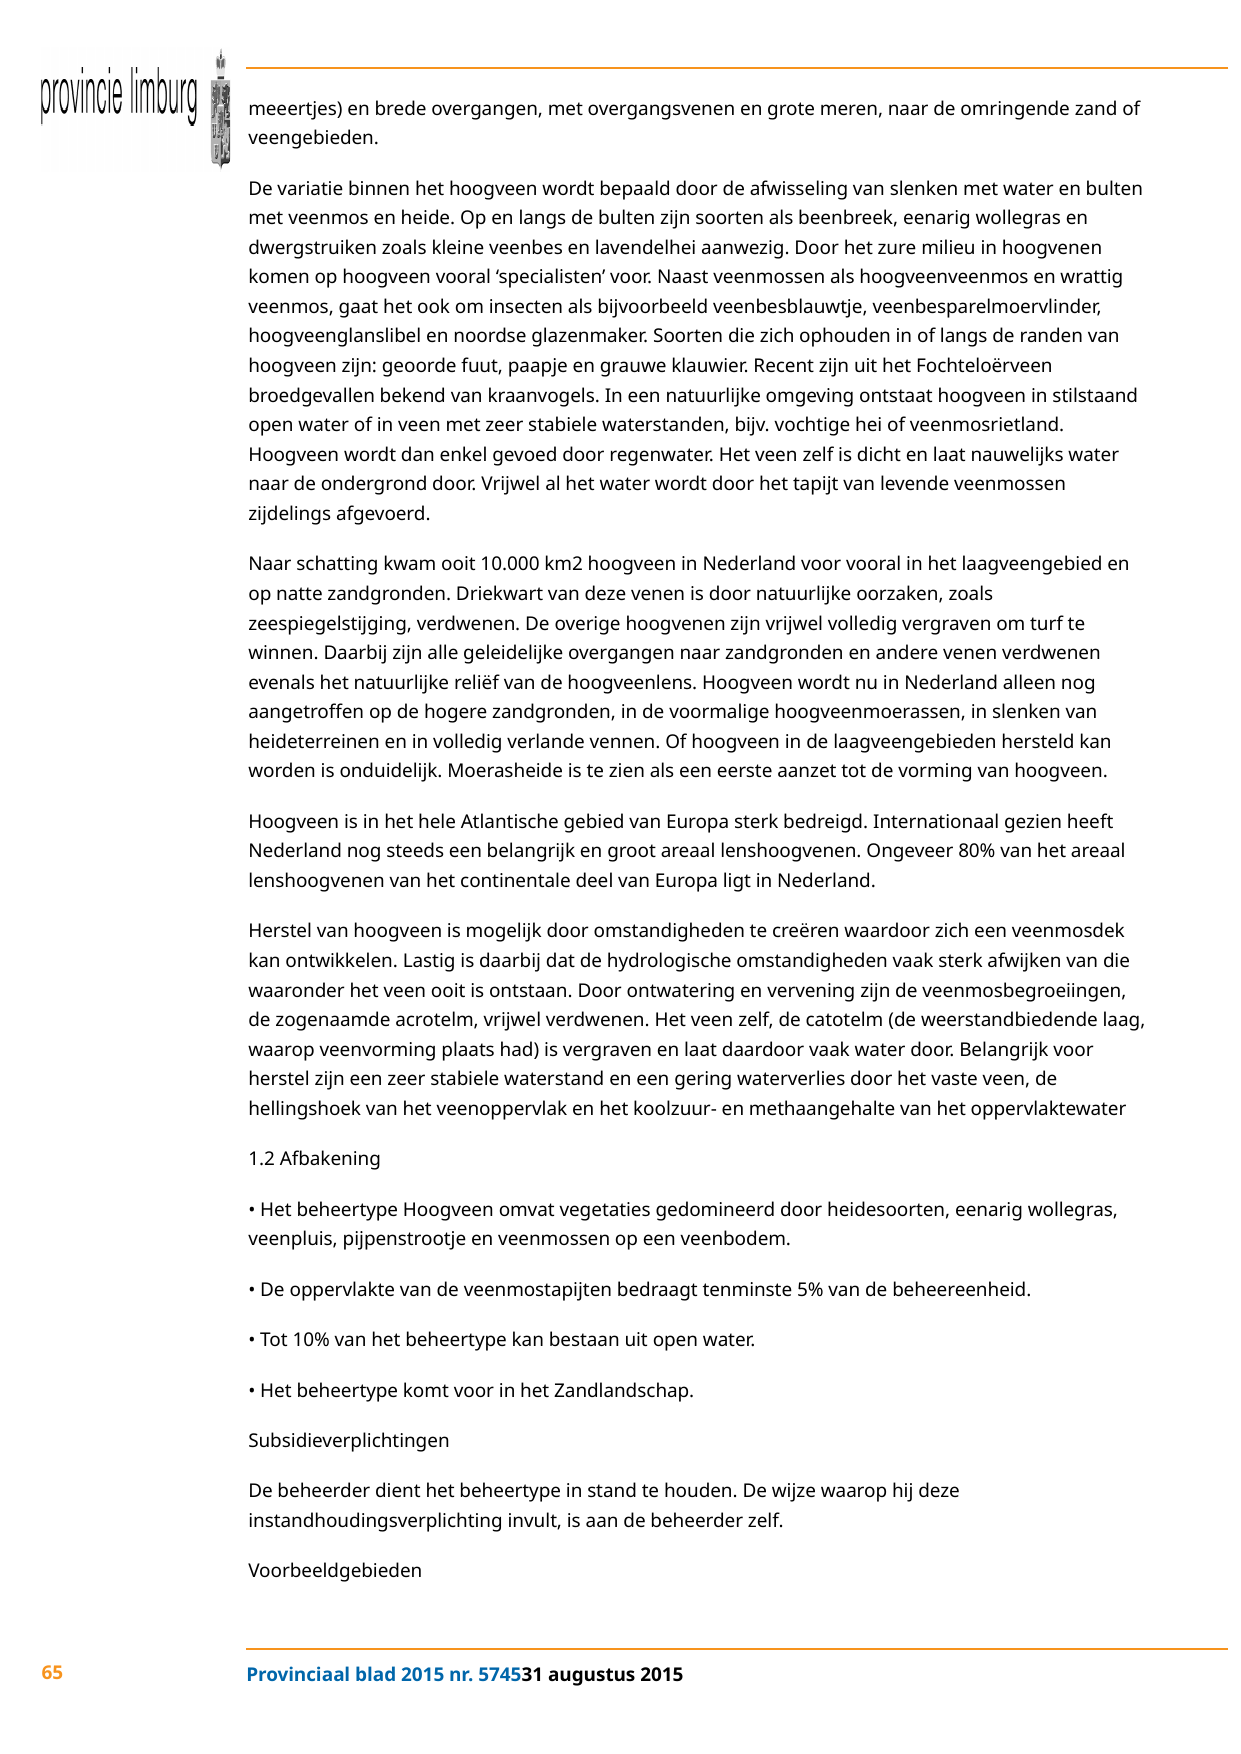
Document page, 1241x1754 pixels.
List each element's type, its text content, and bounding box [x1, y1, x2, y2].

picture [41, 47, 231, 172]
text Subsidieverplichtingen [248, 1427, 1152, 1453]
text • Tot 10% van het beheertype kan bestaan uit open water. [248, 1326, 1152, 1352]
text De variatie binnen het hoogveen wordt bepaald door de afwisseling van slenken met water en bulten met veenmos en heide. Op en langs de bulten zijn soorten als beenbreek, eenarig wollegras en dwergstruiken zoals kleine veenbes en lavendelhei aanwezig. Door het zure milieu in hoogvenen komen op hoogveen vooral ‘specialisten’ voor. Naast veenmossen als hoogveenveenmos en wrattig veenmos, gaat het ook om insecten als bijvoorbeeld veenbesblauwtje, veenbesparelmoervlinder, hoogveenglanslibel en noordse glazenmaker. Soorten die zich ophouden in of langs de randen van hoogveen zijn: geoorde fuut, paapje en grauwe klauwier. Recent zijn uit het Fochteloërveen broedgevallen bekend van kraanvogels. In een natuurlijke omgeving ontstaat hoogveen in stilstaand open water of in veen met zeer stabiele waterstanden, bijv. vochtige hei of veenmosrietland. Hoogveen wordt dan enkel gevoed door regenwater. Het veen zelf is dicht en laat nauwelijks water naar de ondergrond door. Vrijwel al het water wordt door het tapijt van levende veenmossen zijdelings afgevoerd. [248, 175, 1152, 526]
text De beheerder dient het beheertype in stand te houden. De wijze waarop hij deze instandhoudingsverplichting invult, is aan de beheerder zelf. [248, 1478, 1152, 1533]
text 1.2 Afbakening [248, 1146, 1152, 1171]
text • Het beheertype Hoogveen omvat vegetaties gedomineerd door heidesoorten, eenarig wollegras, veenpluis, pijpenstrootje en veenmossen op een veenbodem. [248, 1196, 1152, 1251]
text Voorbeeldgebieden [248, 1558, 1152, 1583]
text • De oppervlakte van de veenmostapijten bedraagt tenminste 5% van de beheereenheid. [248, 1276, 1152, 1302]
text Herstel van hoogveen is mogelijk door omstandigheden te creëren waardoor zich een veenmosdek kan ontwikkelen. Lastig is daarbij dat de hydrologische omstandigheden vaak sterk afwijken van die waaronder het veen ooit is ontstaan. Door ontwatering en vervening zijn de veenmosbegroeiingen, de zogenaamde acrotelm, vrijwel verdwenen. Het veen zelf, de catotelm (de weerstandbiedende laag, waarop veenvorming plaats had) is vergraven en laat daardoor vaak water door. Belangrijk voor herstel zijn een zeer stabiele waterstand en een gering waterverlies door het vaste veen, de hellingshoek van het veenoppervlak en het koolzuur- en methaangehalte van het oppervlaktewater [248, 918, 1152, 1121]
text • Het beheertype komt voor in het Zandlandschap. [248, 1377, 1152, 1403]
text Naar schatting kwam ooit 10.000 km2 hoogveen in Nederland voor vooral in het laagveengebied en op natte zandgronden. Driekwart van deze venen is door natuurlijke oorzaken, zoals zeespiegelstijging, verdwenen. De overige hoogvenen zijn vrijwel volledig vergraven om turf te winnen. Daarbij zijn alle geleidelijke overgangen naar zandgronden en andere venen verdwenen evenals het natuurlijke reliëf van de hoogveenlens. Hoogveen wordt nu in Nederland alleen nog aangetroffen op de hogere zandgronden, in de voormalige hoogveenmoerassen, in slenken van heideterreinen en in volledig verlande vennen. Of hoogveen in de laagveengebieden hersteld kan worden is onduidelijk. Moerasheide is te zien als een eerste aanzet tot de vorming van hoogveen. [248, 551, 1152, 783]
text meeertjes) en brede overgangen, met overgangsvenen en grote meren, naar de omringende zand of veengebieden. [248, 95, 1152, 150]
text Hoogveen is in het hele Atlantische gebied van Europa sterk bedreigd. Internationaal gezien heeft Nederland nog steeds een belangrijk en groot areaal lenshoogvenen. Ongeveer 80% van het areaal lenshoogvenen van het continentale deel van Europa ligt in Nederland. [248, 808, 1152, 893]
